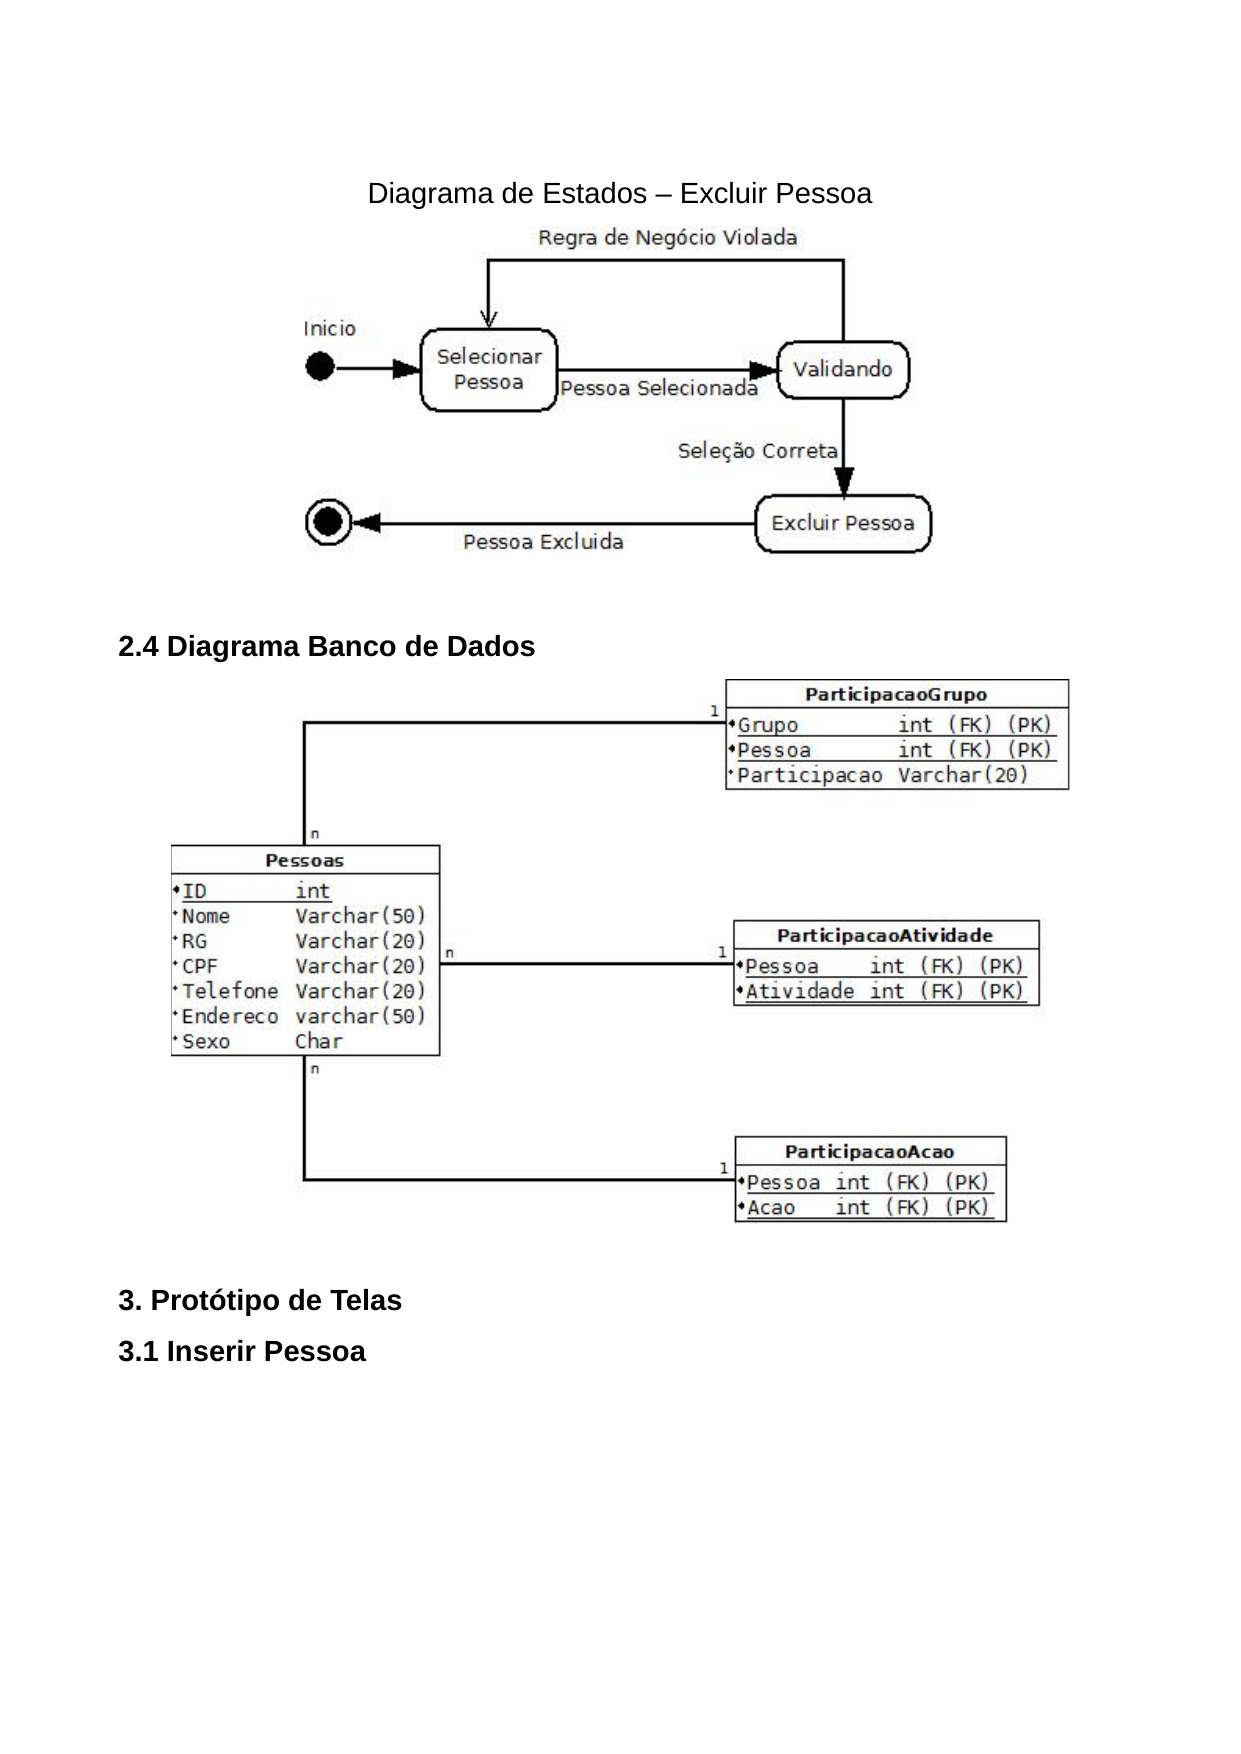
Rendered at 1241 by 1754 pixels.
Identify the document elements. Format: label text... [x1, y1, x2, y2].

text 3.1 Inserir Pessoa [118, 1333, 1122, 1367]
picture [304, 226, 936, 557]
text 2.4 Diagrama Banco de Dados [118, 629, 1122, 663]
picture [171, 679, 1070, 1224]
text Diagrama de Estados – Excluir Pessoa [118, 176, 1122, 210]
text 3. Protótipo de Telas [118, 1283, 1122, 1317]
